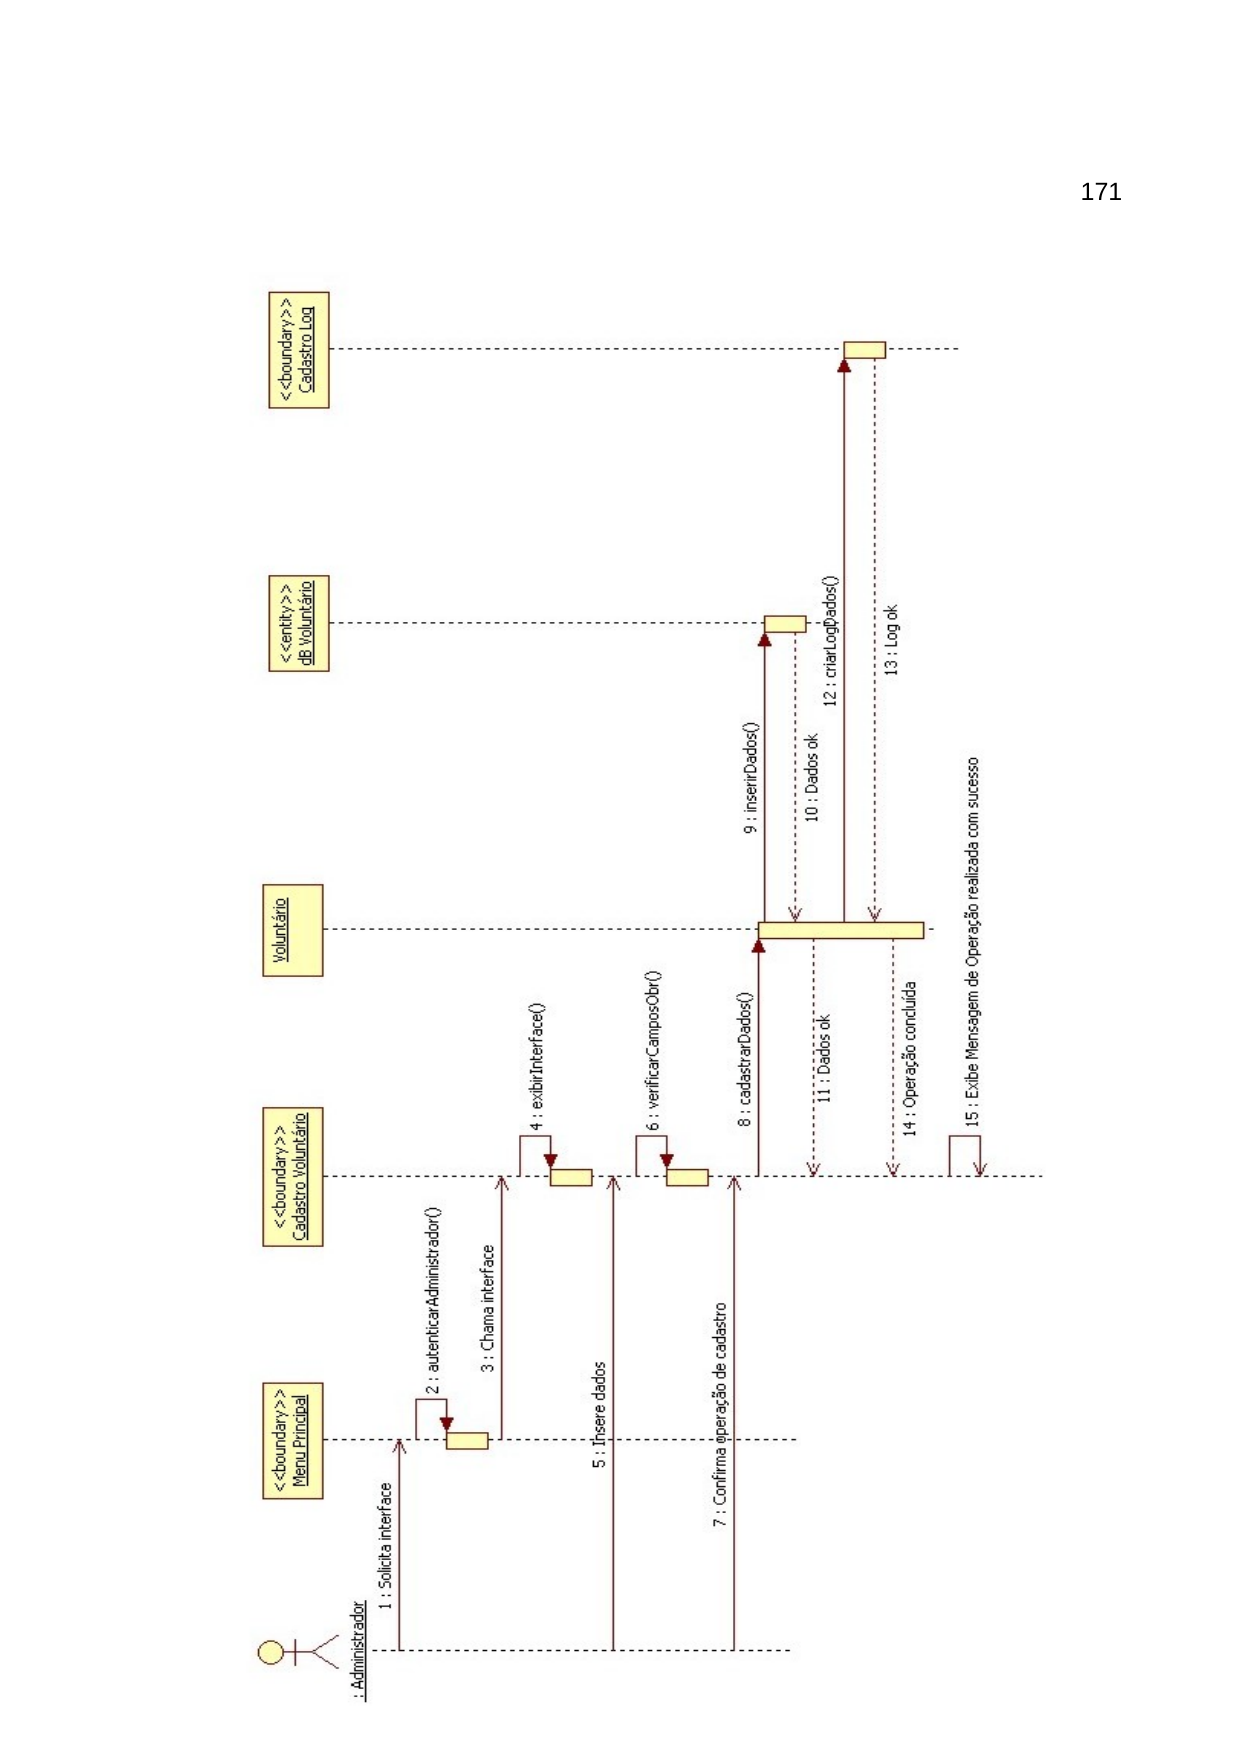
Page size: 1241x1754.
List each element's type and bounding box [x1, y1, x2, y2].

picture [226, 265, 1073, 1736]
